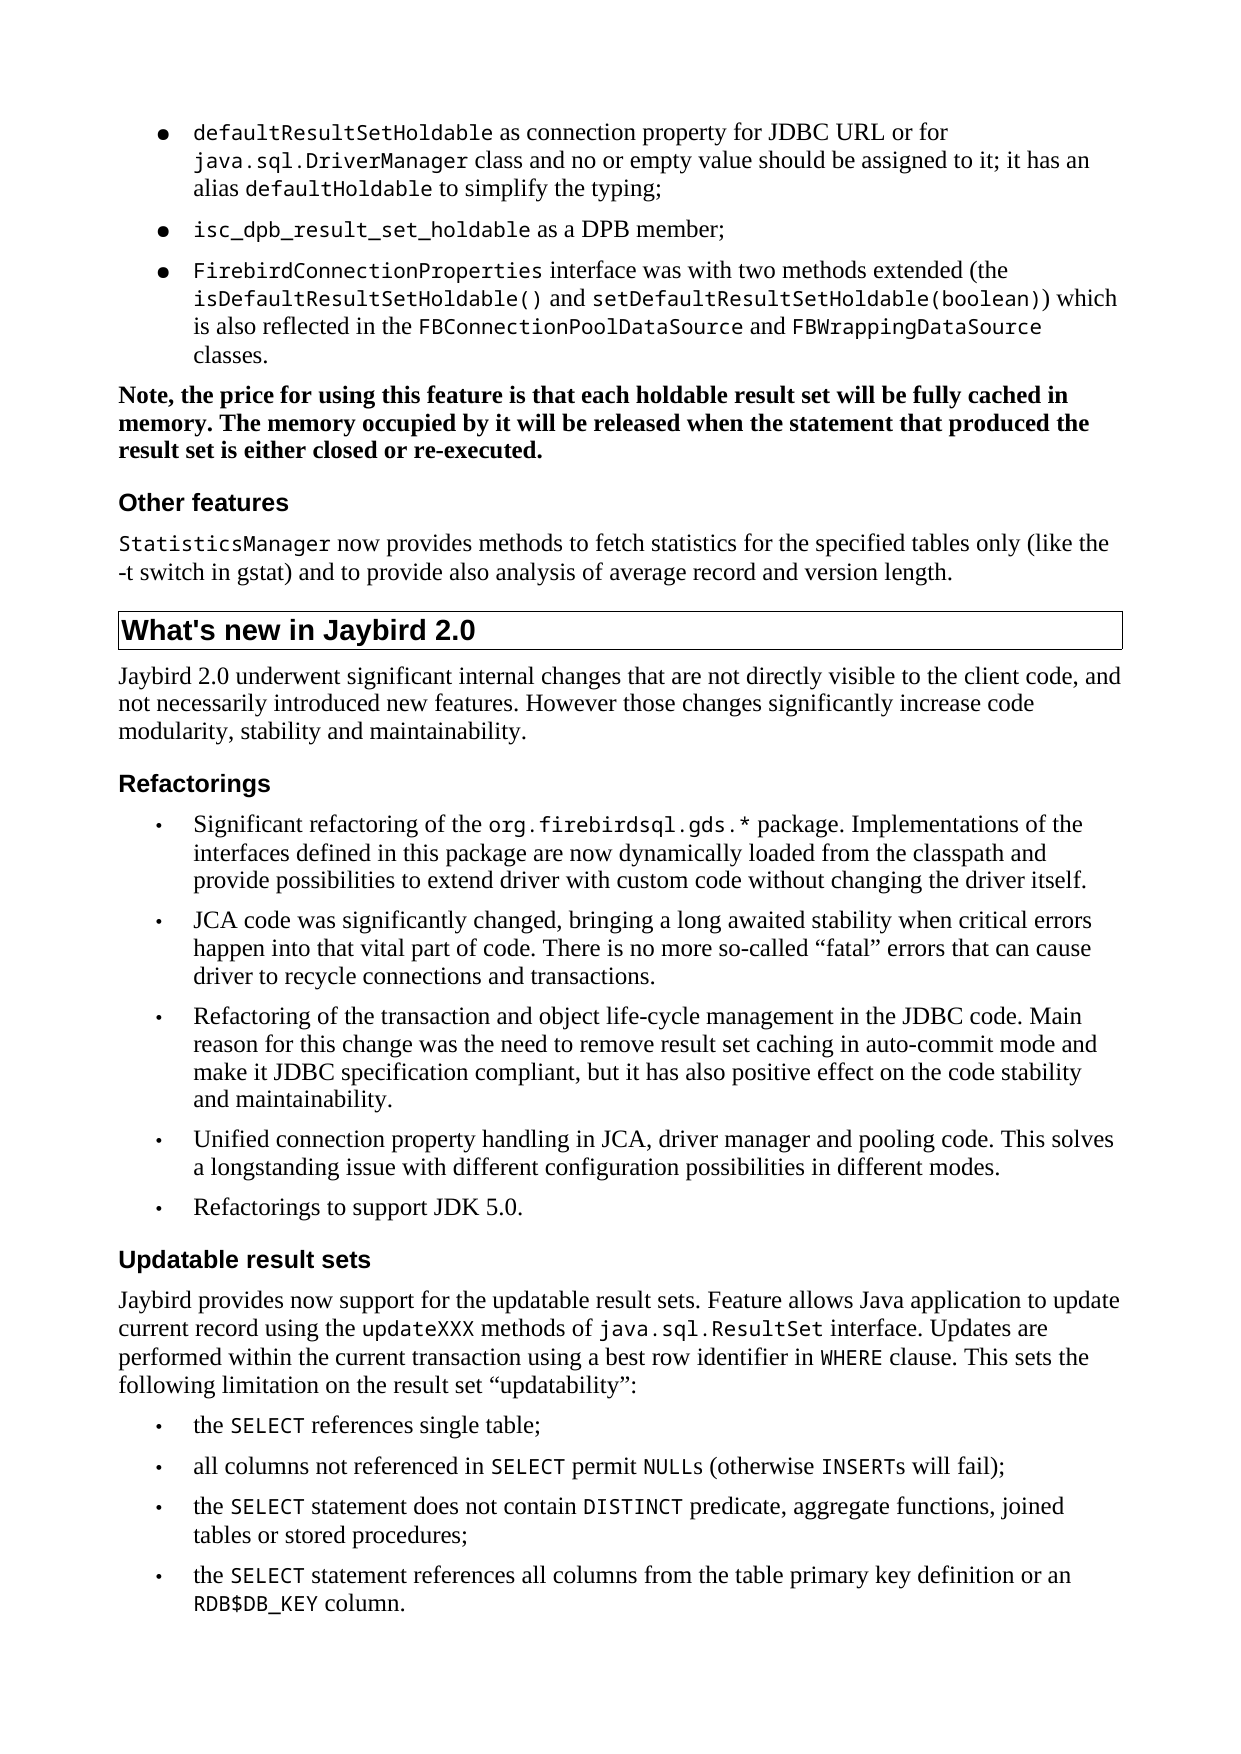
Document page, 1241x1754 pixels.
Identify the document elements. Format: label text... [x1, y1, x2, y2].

text StatisticsManager now provides methods to fetch statistics for the specified tables only (like the -t switch in gstat) and to provide also analysis of average record and version length. [118, 529, 1122, 586]
list Refactoring of the transaction and object life-cycle management in the JDBC code. Main reason for this change was the need to remove result set caching in auto-commit mode and make it JDBC specification compliant, but it has also positive effect on the code stability and maintainability. [156, 1002, 1122, 1113]
subtitle Refactorings [118, 770, 1122, 798]
text Jaybird 2.0 underwent significant internal changes that are not directly visible to the client code, and not necessarily introduced new features. However those changes significantly increase code modularity, stability and maintainability. [118, 662, 1122, 745]
list Refactorings to support JDK 5.0. [156, 1193, 1122, 1221]
list the SELECT references single table; [156, 1411, 1122, 1439]
list all columns not referenced in SELECT permit NULLs (otherwise INSERTs will fail); [156, 1452, 1122, 1480]
subtitle Updatable result sets [118, 1246, 1122, 1274]
list FirebirdConnectionProperties interface was with two methods extended (the isDefaultResultSetHoldable() and setDefaultResultSetHoldable(boolean)) which is also reflected in the FBConnectionPoolDataSource and FBWrappingDataSource classes. [156, 256, 1122, 368]
subtitle What's new in Jaybird 2.0 [119, 612, 1122, 649]
text Note, the price for using this feature is that each holdable result set will be fully cached in memory. The memory occupied by it will be released when the statement that produced the result set is either closed or re-executed. [118, 381, 1122, 464]
text Jaybird provides now support for the updatable result sets. Feature allows Java application to update current record using the updateXXX methods of java.sql.ResultSet interface. Updates are performed within the current transaction using a best row identifier in WHERE clause. This sets the following limitation on the result set “updatability”: [118, 1287, 1122, 1398]
list defaultResultSetHoldable as connection property for JDBC URL or for java.sql.DriverManager class and no or empty value should be assigned to it; it has an alias defaultHoldable to simplify the typing; [156, 118, 1122, 203]
list JCA code was significantly changed, bringing a long awaited stability when critical errors happen into that vital part of code. There is no more so-called “fatal” errors that can cause driver to recycle connections and transactions. [156, 907, 1122, 990]
subtitle Other features [118, 489, 1122, 517]
list the SELECT statement does not contain DISTINCT predicate, aggregate functions, joined tables or stored procedures; [156, 1492, 1122, 1548]
list the SELECT statement references all columns from the table primary key definition or an RDB$DB_KEY column. [156, 1561, 1122, 1617]
list Unified connection property handling in JCA, driver manager and pooling code. This solves a longstanding issue with different configuration possibilities in different modes. [156, 1126, 1122, 1181]
list isc_dpb_result_set_holdable as a DPB member; [156, 215, 1122, 243]
list Significant refactoring of the org.firebirdsql.gds.* package. Implementations of the interfaces defined in this package are now dynamically loaded from the classpath and provide possibilities to extend driver with custom code without changing the driver itself. [156, 810, 1122, 894]
